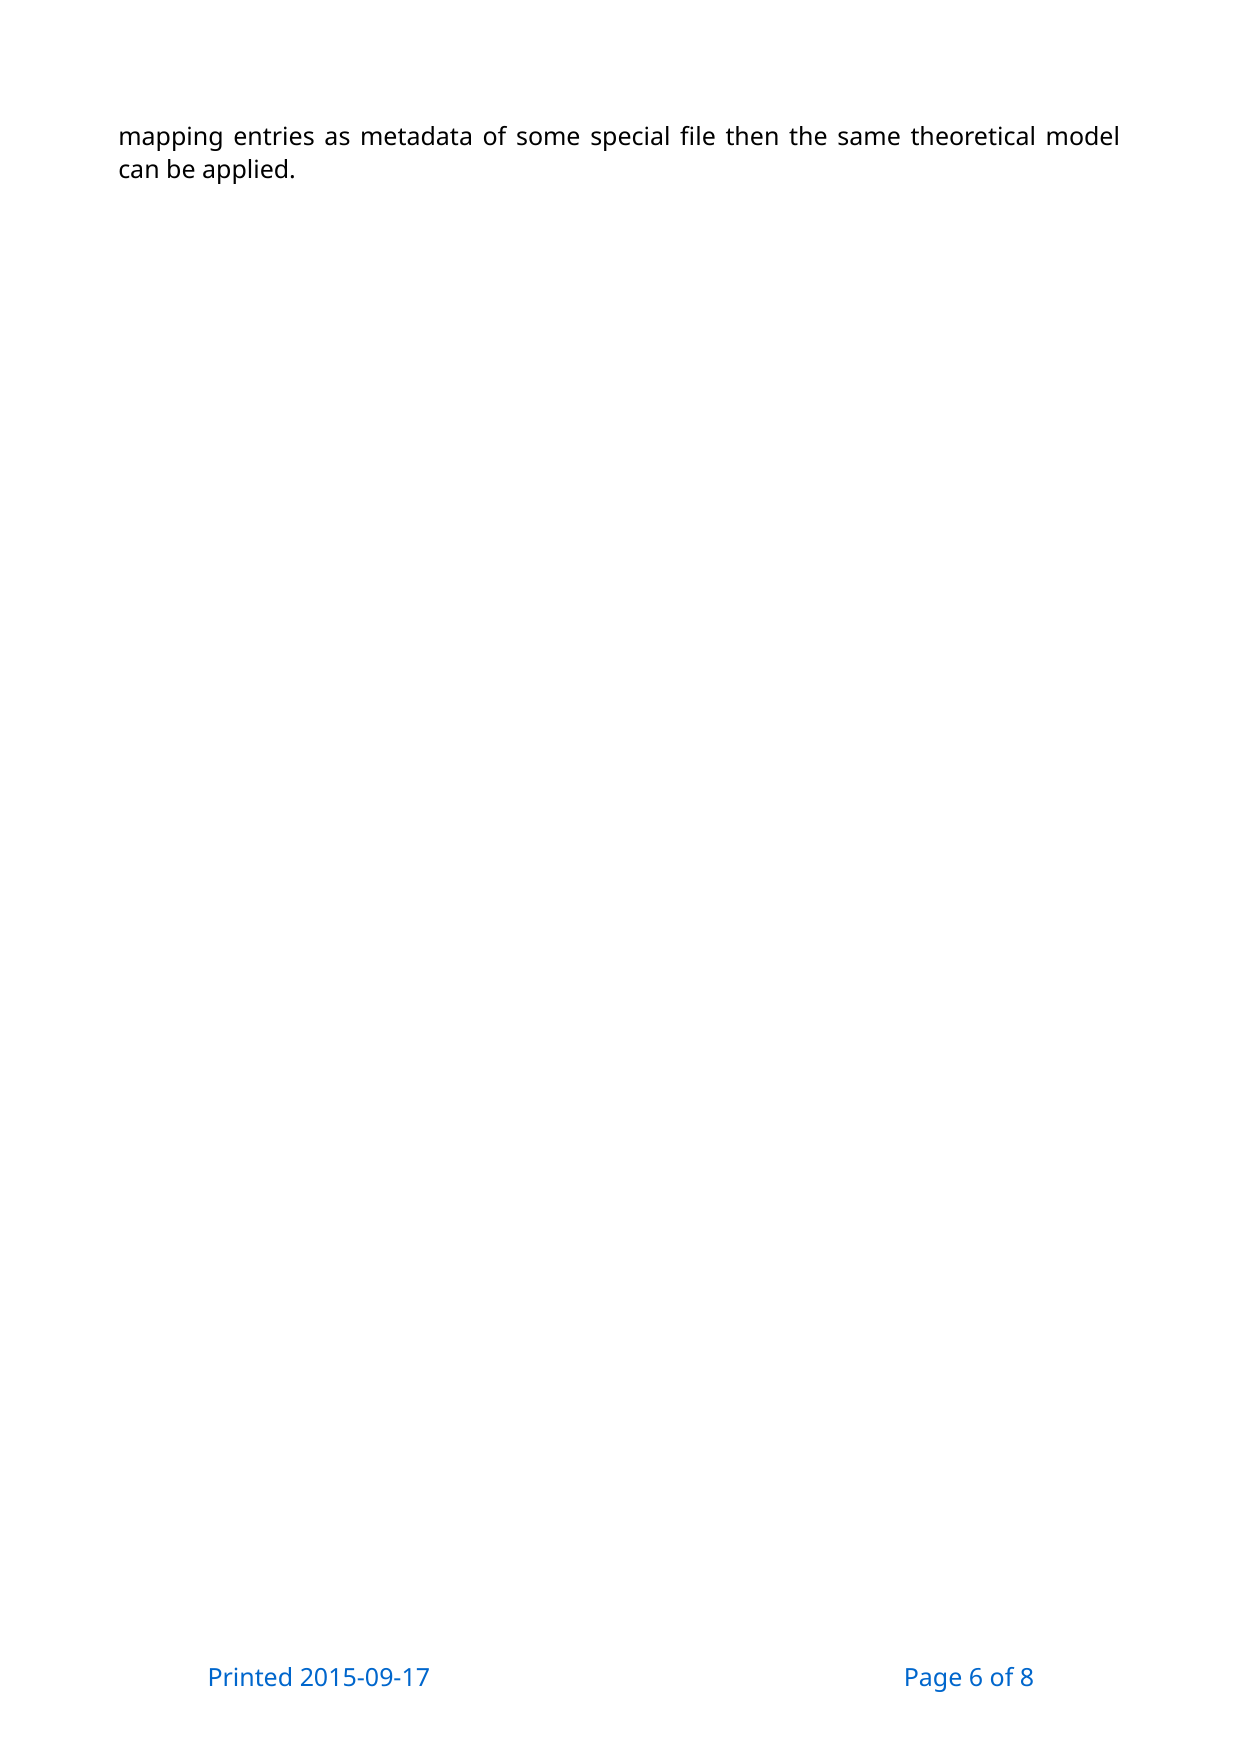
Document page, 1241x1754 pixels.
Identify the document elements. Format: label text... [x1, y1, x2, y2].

text mapping entries as metadata of some special file then the same theoretical model can be applied. [118, 118, 1122, 186]
